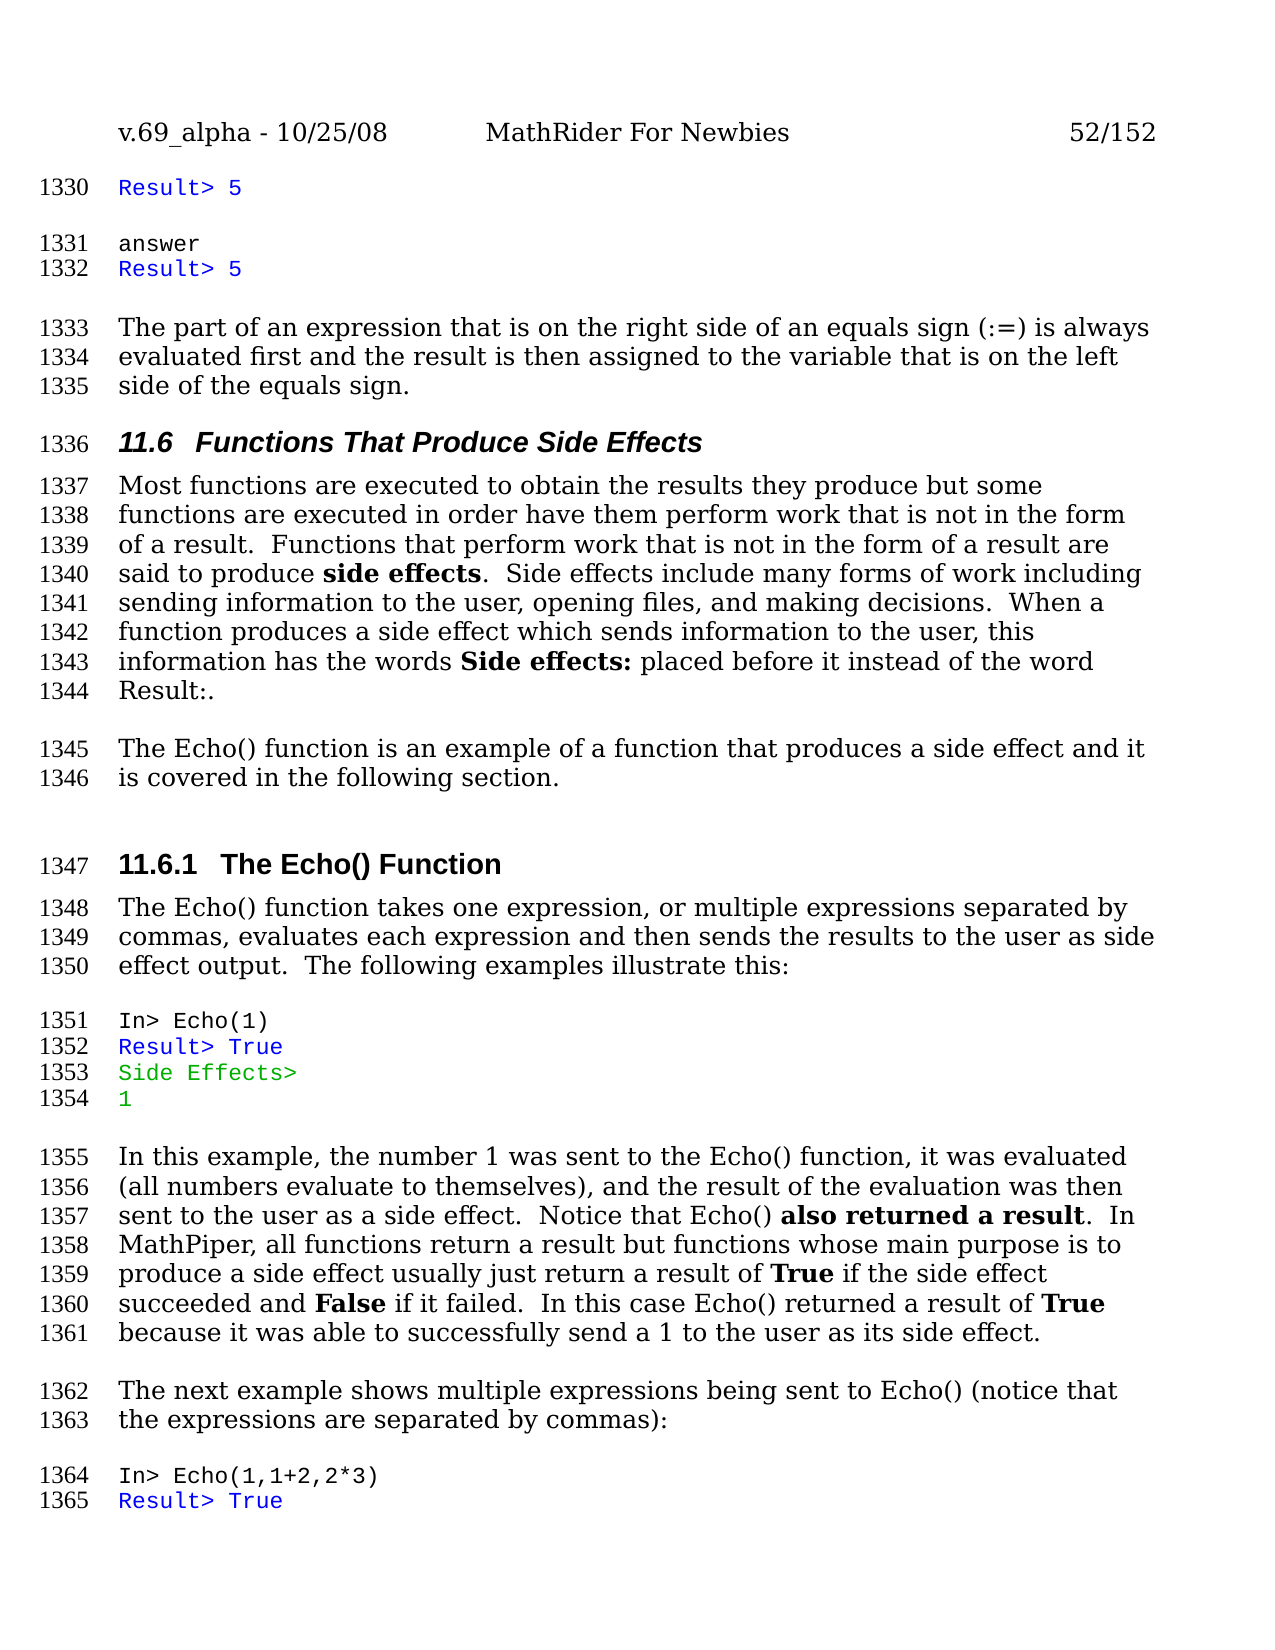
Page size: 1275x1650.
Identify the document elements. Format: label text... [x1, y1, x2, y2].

text The Echo() function takes one expression, or multiple expressions separated by commas, evaluates each expression and then sends the results to the user as side effect output. The following examples illustrate this: [118, 893, 1157, 980]
text The part of an expression that is on the right side of an equals sign (:=) is always evaluated first and the result is then assigned to the variable that is on the left side of the equals sign. [118, 313, 1157, 400]
text Result> 5 [118, 258, 1157, 284]
text In> Echo(1) [118, 1009, 1157, 1036]
text In> Echo(1,1+2,2*3) [118, 1464, 1157, 1490]
subtitle The Echo() Function [118, 847, 1157, 880]
text In this example, the number 1 was sent to the Echo() function, it was evaluated (all numbers evaluate to themselves), and the result of the evaluation was then sent to the user as a side effect. Notice that Echo() also returned a result. In MathPiper, all functions return a result but functions whose main purpose is to produce a side effect usually just return a result of True if the side effect succeeded and False if it failed. In this case Echo() returned a result of True because it was able to successfully send a 1 to the user as its side effect. [118, 1142, 1157, 1347]
text Result> 5 [118, 177, 1157, 203]
text 1 [118, 1087, 1157, 1113]
subtitle Functions That Produce Side Effects [118, 425, 1157, 459]
text Result> True [118, 1036, 1157, 1061]
text Side Effects> [118, 1061, 1157, 1087]
text Result> True [118, 1490, 1157, 1516]
text The Echo() function is an example of a function that produces a side effect and it is covered in the following section. [118, 734, 1157, 793]
text answer [118, 232, 1157, 258]
text The next example shows multiple expressions being sent to Echo() (notice that the expressions are separated by commas): [118, 1376, 1157, 1435]
text Most functions are executed to obtain the results they produce but some functions are executed in order have them perform work that is not in the form of a result. Functions that perform work that is not in the form of a result are said to produce side effects. Side effects include many forms of work including sending information to the user, opening files, and making decisions. When a function produces a side effect which sends information to the user, this information has the words Side effects: placed before it instead of the word Result:. [118, 471, 1157, 705]
